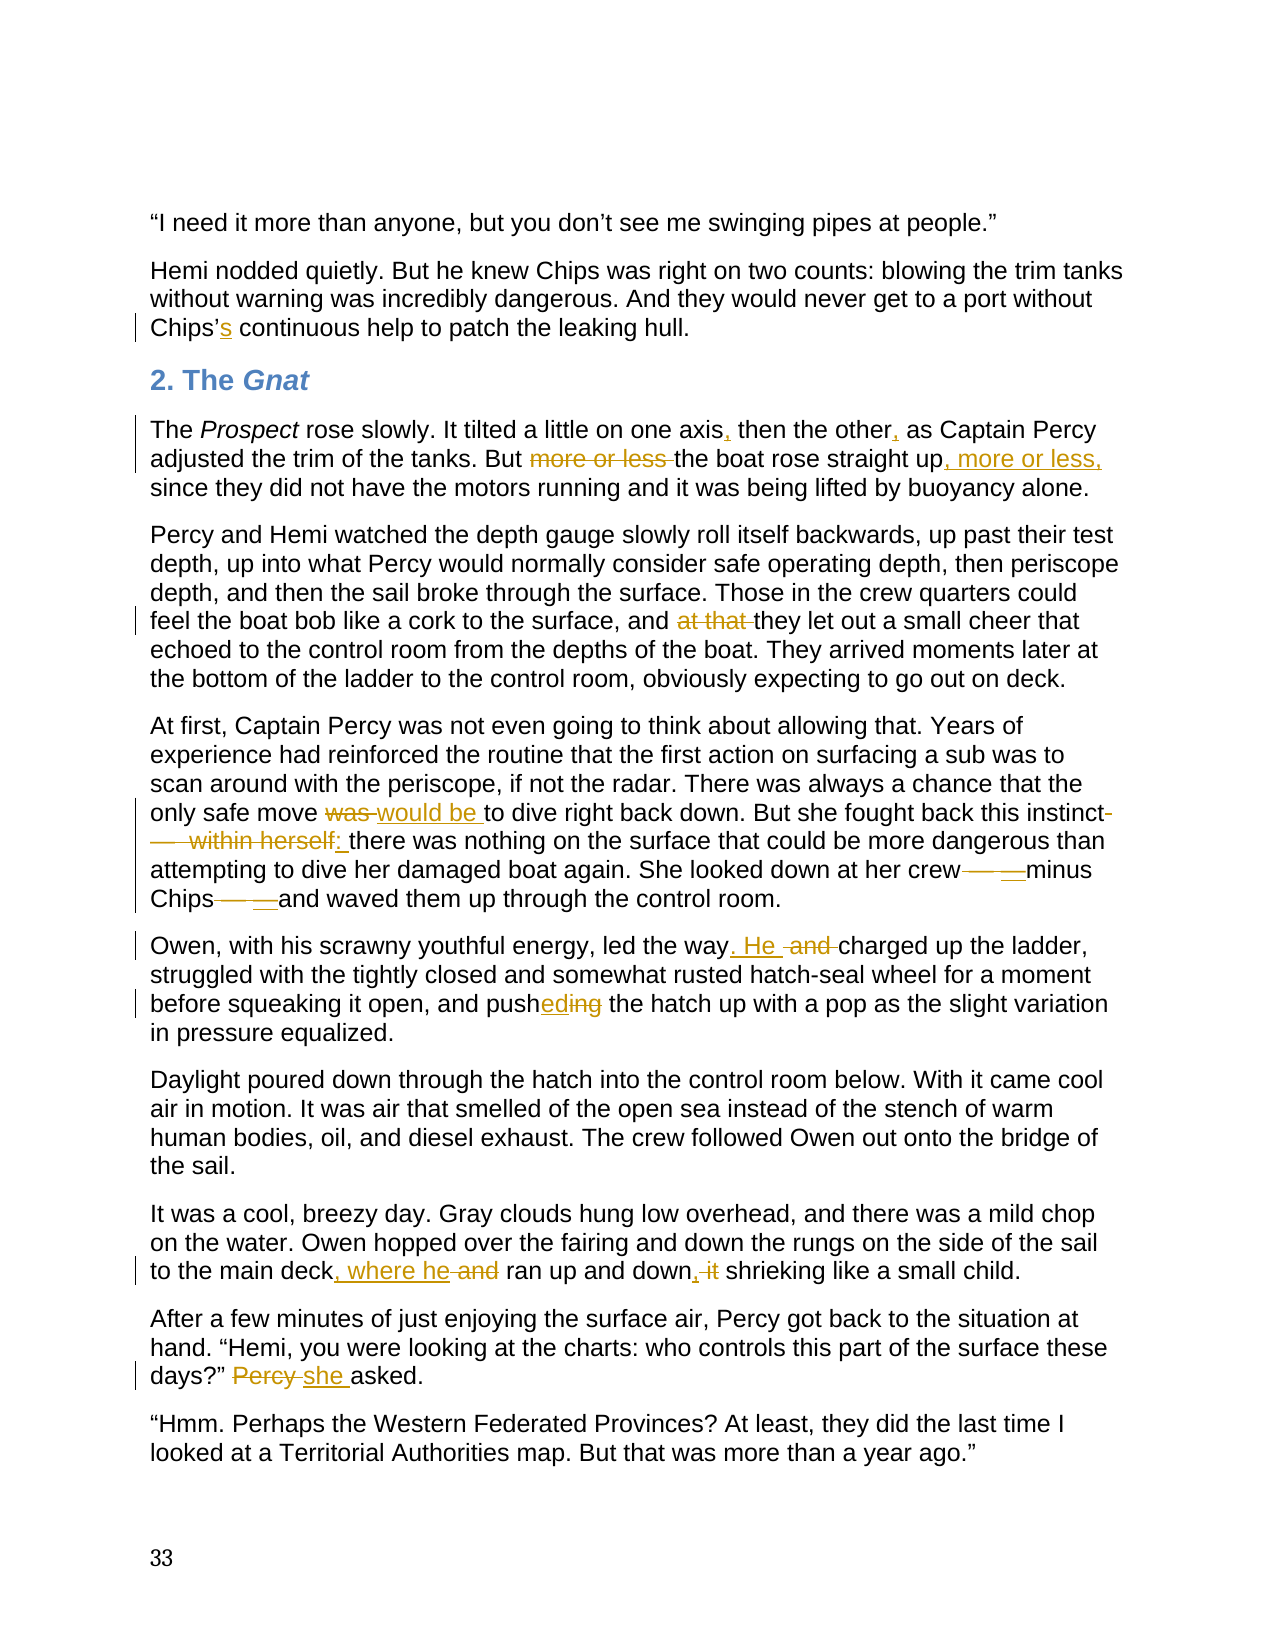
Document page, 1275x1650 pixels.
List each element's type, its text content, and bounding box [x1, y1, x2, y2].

text The Prospect rose slowly. It tilted a little on one axis, then the other, as Captain Percy adjusted the trim of the tanks. But the boat rose straight up, more or less, since they did not have the motors running and it was being lifted by buoyancy alone. [150, 415, 1125, 501]
subtitle 2. The Gnat [150, 363, 1125, 396]
text After a few minutes of just enjoying the surface air, Percy got back to the situation at hand. “Hemi, you were looking at the charts: who controls this part of the surface these days?” she asked. [150, 1304, 1125, 1390]
text Owen, with his scrawny youthful energy, led the way. He charged up the ladder, struggled with the tightly closed and somewhat rusted hatch-seal wheel for a moment before squeaking it open, and pushed the hatch up with a pop as the slight variation in pressure equalized. [150, 931, 1125, 1046]
text Percy and Hemi watched the depth gauge slowly roll itself backwards, up past their test depth, up into what Percy would normally consider safe operating depth, then periscope depth, and then the sail broke through the surface. Those in the crew quarters could feel the boat bob like a cork to the surface, and they let out a small cheer that echoed to the control room from the depths of the boat. They arrived moments later at the bottom of the ladder to the control room, obviously expecting to go out on deck. [150, 520, 1125, 693]
text At first, Captain Percy was not even going to think about allowing that. Years of experience had reinforced the routine that the first action on surfacing a sub was to scan around with the periscope, if not the radar. There was always a chance that the only safe move would be to dive right back down. But she fought back this instinct: there was nothing on the surface that could be more dangerous than attempting to dive her damaged boat again. She looked down at her crew—minus Chips—and waved them up through the control room. [150, 711, 1125, 913]
text Daylight poured down through the hatch into the control room below. With it came cool air in motion. It was air that smelled of the open sea instead of the stench of warm human bodies, oil, and diesel exhaust. The crew followed Owen out onto the bridge of the sail. [150, 1065, 1125, 1180]
text It was a cool, breezy day. Gray clouds hung low overhead, and there was a mild chop on the water. Owen hopped over the fairing and down the rungs on the side of the sail to the main deck, where he ran up and down, shrieking like a small child. [150, 1199, 1125, 1285]
text Hemi nodded quietly. But he knew Chips was right on two counts: blowing the trim tanks without warning was incredibly dangerous. And they would never get to a port without Chips’s continuous help to patch the leaking hull. [150, 256, 1125, 342]
text “I need it more than anyone, but you don’t see me swinging pipes at people.” [150, 208, 1125, 237]
text “Hmm. Perhaps the Western Federated Provinces? At least, they did the last time I looked at a Territorial Authorities map. But that was more than a year ago.” [150, 1409, 1125, 1466]
